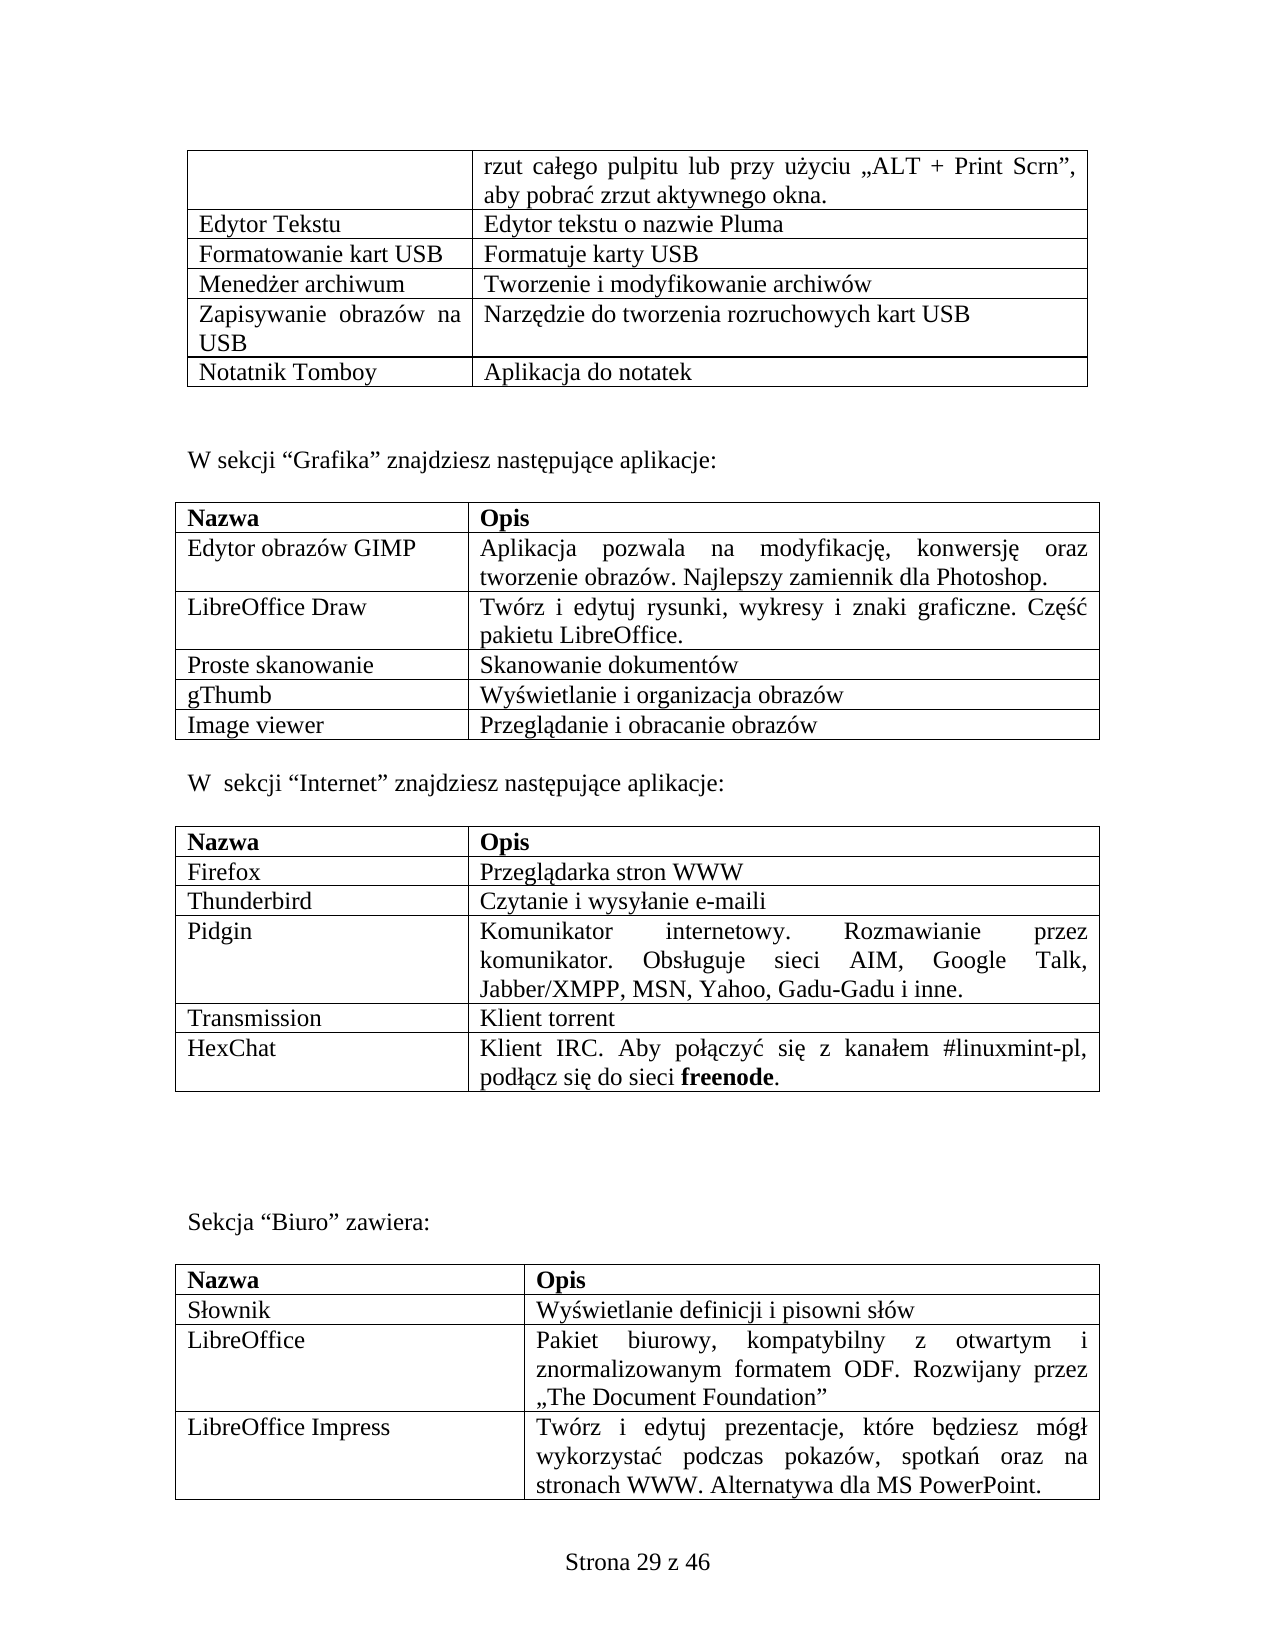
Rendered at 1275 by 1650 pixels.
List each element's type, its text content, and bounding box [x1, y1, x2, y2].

table_cell Formatuje karty USB [473, 239, 1087, 268]
table_header Opis [469, 503, 1099, 532]
table_cell HexChat [176, 1033, 468, 1091]
table_cell Transmission [176, 1004, 468, 1032]
table_cell LibreOffice [176, 1325, 524, 1411]
table_cell Thunderbird [176, 886, 468, 915]
text Sekcja “Biuro” zawiera: [187, 1207, 1087, 1236]
table_cell Aplikacja pozwala na modyfikację, konwersję oraz tworzenie obrazów. Najlepszy zamiennik dla Photoshop. [469, 533, 1099, 591]
text W sekcji “Grafika” znajdziesz następujące aplikacje: [187, 445, 1087, 473]
table_cell Wyświetlanie definicji i pisowni słów [525, 1295, 1099, 1324]
table_cell Pidgin [176, 916, 468, 1002]
table_cell Proste skanowanie [176, 650, 468, 679]
table_cell Notatnik Tomboy [188, 358, 472, 386]
table_cell Edytor tekstu o nazwie Pluma [473, 210, 1087, 238]
table_cell Słownik [176, 1295, 524, 1324]
table_cell gThumb [176, 680, 468, 709]
table_cell Edytor obrazów GIMP [176, 533, 468, 591]
table_header Opis [469, 827, 1099, 856]
table_header Nazwa [176, 503, 468, 532]
table_cell Czytanie i wysyłanie e-maili [469, 886, 1099, 915]
table_cell Pakiet biurowy, kompatybilny z otwartym i znormalizowanym formatem ODF. Rozwijany przez „The Document Foundation” [525, 1325, 1099, 1411]
table_cell Klient torrent [469, 1004, 1099, 1032]
table_cell Aplikacja do notatek [473, 358, 1087, 386]
table_cell LibreOffice Impress [176, 1412, 524, 1498]
table_cell Tworzenie i modyfikowanie archiwów [473, 269, 1087, 298]
table_cell Menedżer archiwum [188, 269, 472, 298]
table_cell Edytor Tekstu [188, 210, 472, 238]
table_cell Klient IRC. Aby połączyć się z kanałem #linuxmint-pl, podłącz się do sieci freenode. [469, 1033, 1099, 1091]
table_cell Twórz i edytuj prezentacje, które będziesz mógł wykorzystać podczas pokazów, spotkań oraz na stronach WWW. Alternatywa dla MS PowerPoint. [525, 1412, 1099, 1498]
table_cell Narzędzie do tworzenia rozruchowych kart USB [473, 299, 1087, 356]
table_cell Image viewer [176, 710, 468, 738]
table_header Nazwa [176, 1265, 524, 1294]
table_cell Firefox [176, 857, 468, 885]
table_cell rzut całego pulpitu lub przy użyciu „ALT + Print Scrn”, aby pobrać zrzut aktywnego okna. [473, 151, 1087, 208]
table_cell Formatowanie kart USB [188, 239, 472, 268]
table_header Nazwa [176, 827, 468, 856]
text W sekcji “Internet” znajdziesz następujące aplikacje: [187, 768, 1087, 797]
table_cell Przeglądarka stron WWW [469, 857, 1099, 885]
table_header Opis [525, 1265, 1099, 1294]
table_cell Komunikator internetowy. Rozmawianie przez komunikator. Obsługuje sieci AIM, Google Talk, Jabber/XMPP, MSN, Yahoo, Gadu-Gadu i inne. [469, 916, 1099, 1002]
table_cell LibreOffice Draw [176, 592, 468, 649]
table_cell Przeglądanie i obracanie obrazów [469, 710, 1099, 738]
table_cell Skanowanie dokumentów [469, 650, 1099, 679]
table_cell [188, 151, 472, 208]
table_cell Twórz i edytuj rysunki, wykresy i znaki graficzne. Część pakietu LibreOffice. [469, 592, 1099, 649]
table_cell Wyświetlanie i organizacja obrazów [469, 680, 1099, 709]
table_cell Zapisywanie obrazów na USB [188, 299, 472, 356]
